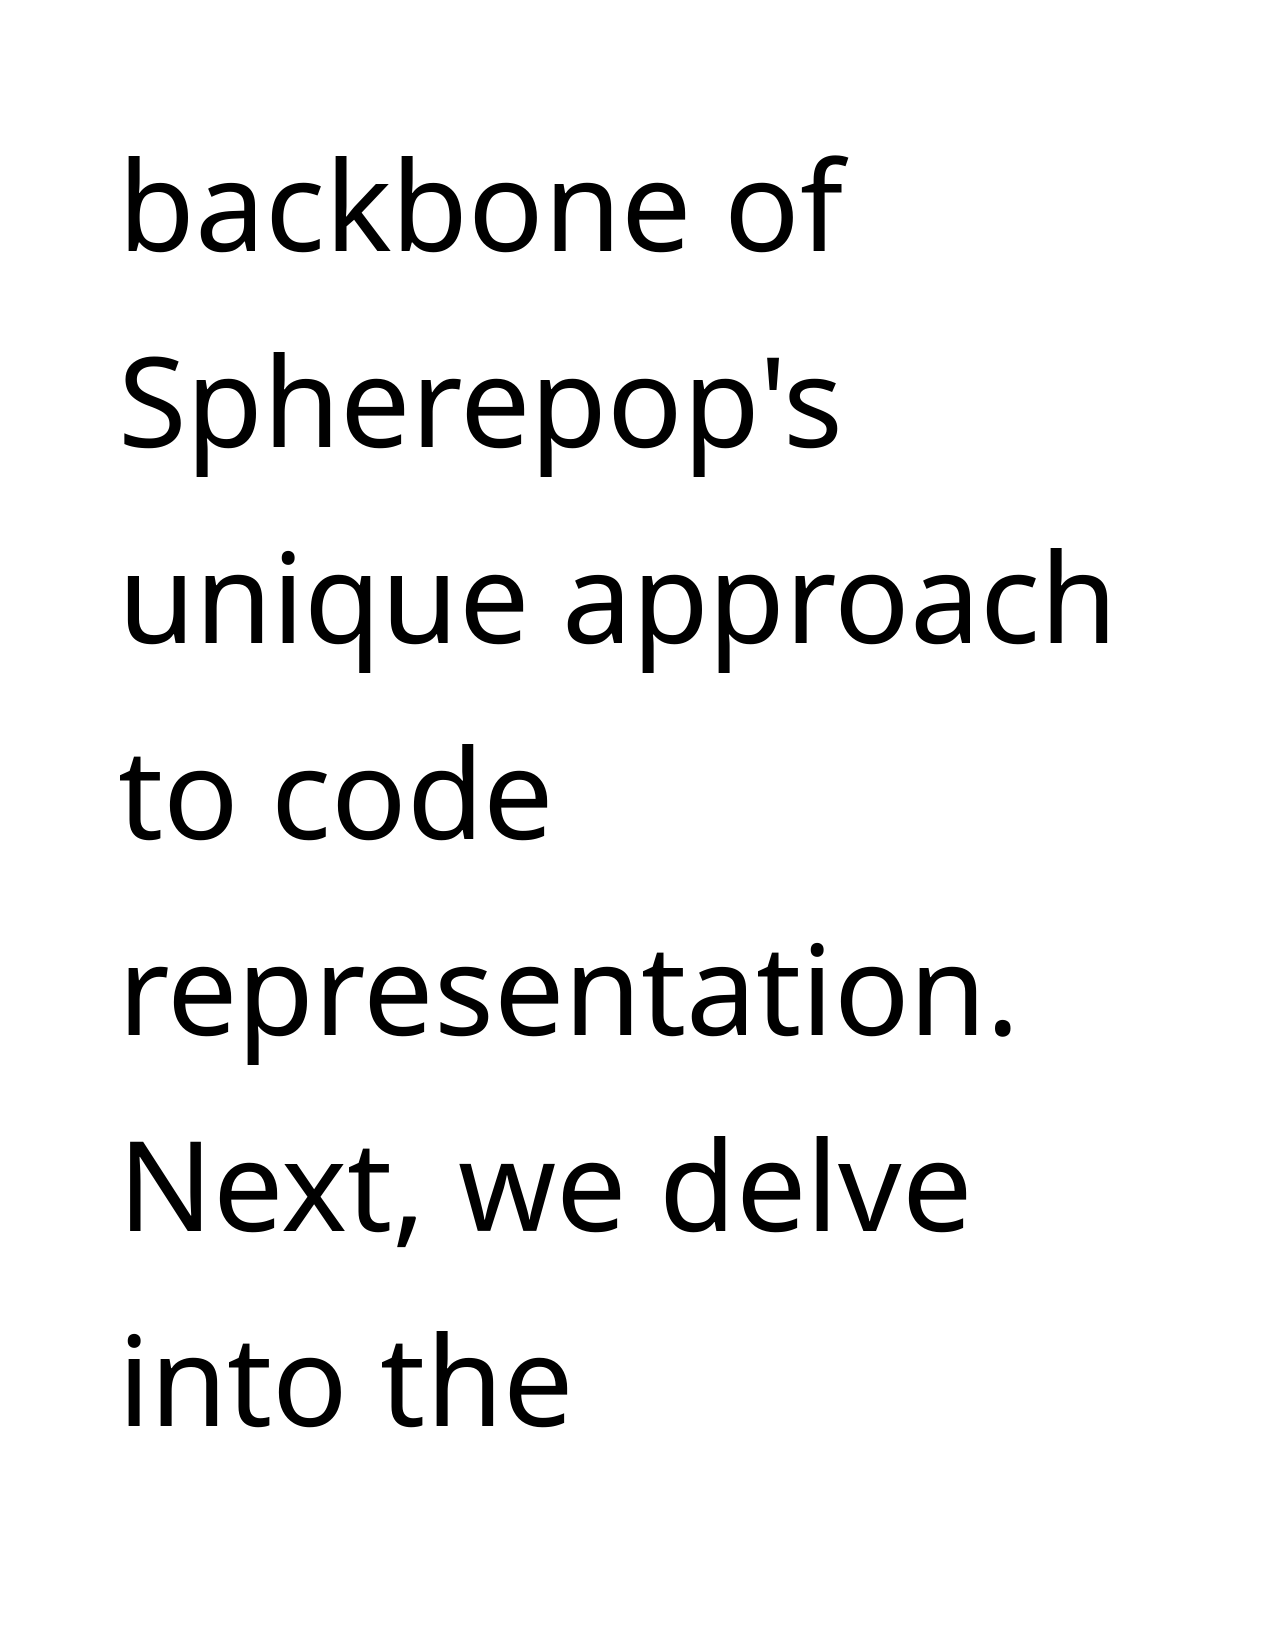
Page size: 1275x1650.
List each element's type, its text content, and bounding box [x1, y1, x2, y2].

text backbone of Spherepop's unique approach to code representation. Next, we delve into the [118, 118, 1157, 1463]
